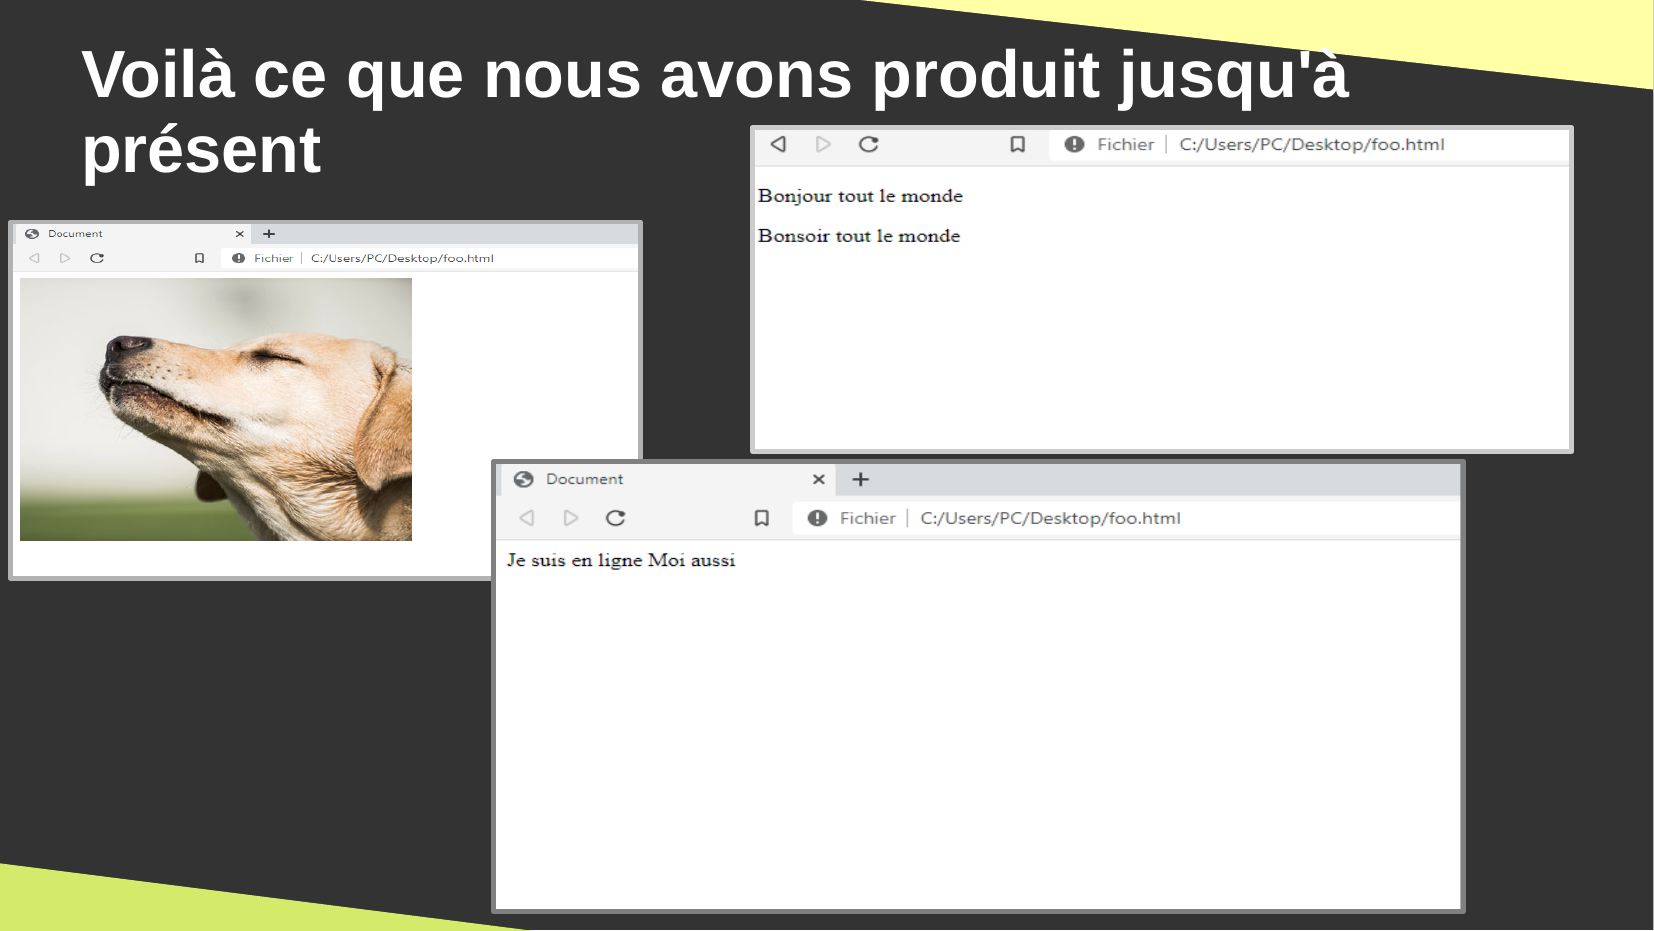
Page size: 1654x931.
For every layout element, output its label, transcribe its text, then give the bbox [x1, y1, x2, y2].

text_box [0, 863, 535, 931]
picture [754, 187, 1570, 449]
text_box [860, 0, 1654, 90]
picture [496, 463, 1461, 910]
picture [13, 224, 638, 577]
title Voilà ce que nous avons produit jusqu'à présent [81, 37, 1570, 187]
